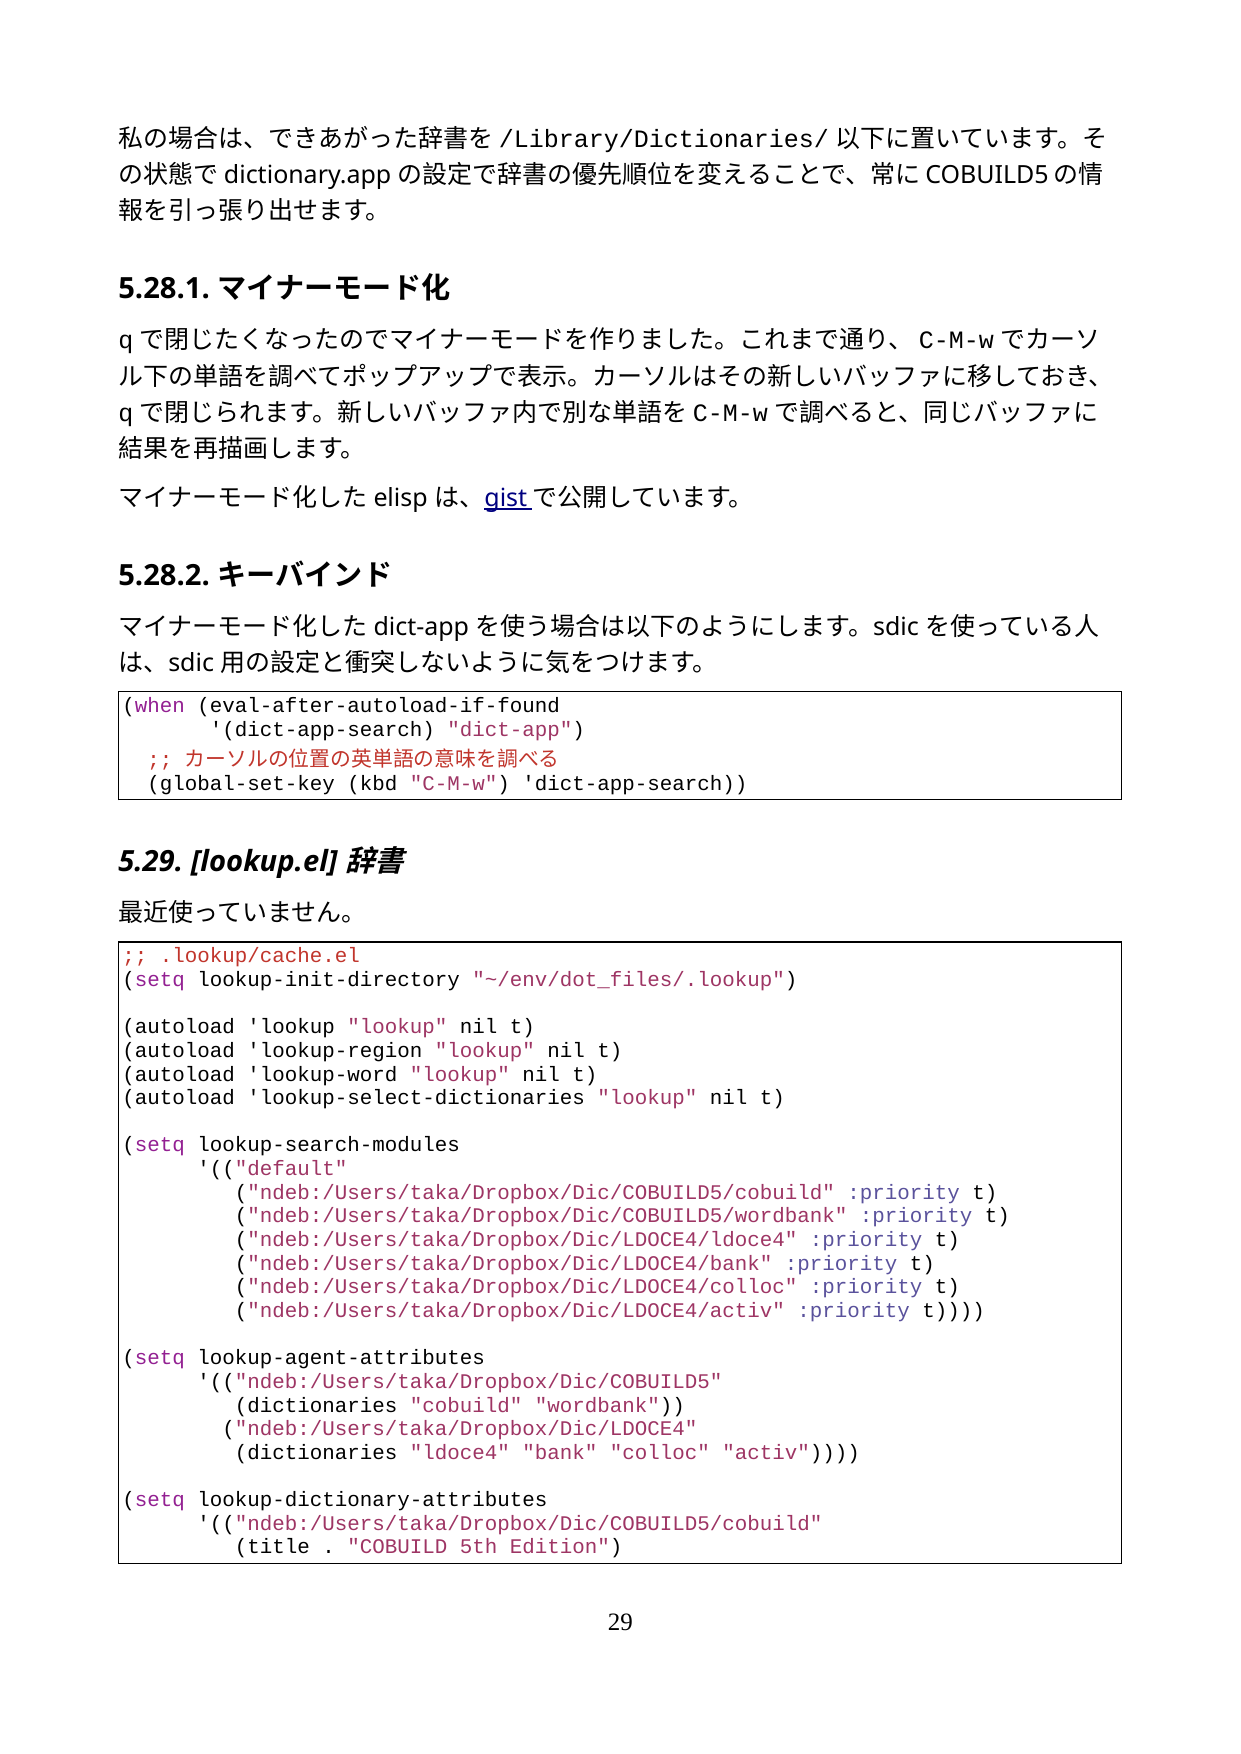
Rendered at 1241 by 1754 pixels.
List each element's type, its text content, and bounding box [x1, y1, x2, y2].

subtitle キーバインド [118, 551, 1122, 593]
text (setq lookup-agent-attributes [119, 1343, 1121, 1367]
text ("ndeb:/Users/taka/Dropbox/Dic/COBUILD5/cobuild" :priority t) [119, 1178, 1121, 1201]
text (dictionaries "ldoce4" "bank" "colloc" "activ")))) [119, 1438, 1121, 1462]
text (autoload 'lookup-select-dictionaries "lookup" nil t) [119, 1083, 1121, 1107]
text 最近使っていません。 [118, 893, 1122, 929]
text ("ndeb:/Users/taka/Dropbox/Dic/LDOCE4/colloc" :priority t) [119, 1272, 1121, 1296]
text 私の場合は、できあがった辞書を /Library/Dictionaries/ 以下に置いています。その状態で dictionary.app の設定で辞書の優先順位を変えることで、常にCOBUILD5の情報を引っ張り出せます。 [118, 118, 1122, 227]
text ("ndeb:/Users/taka/Dropbox/Dic/LDOCE4" [119, 1414, 1121, 1438]
text マイナーモード化した dict-app を使う場合は以下のようにします。sdic を使っている人は、sdic 用の設定と衝突しないように気をつけます。 [118, 606, 1122, 678]
text (setq lookup-search-modules [119, 1131, 1121, 1154]
text (dictionaries "cobuild" "wordbank")) [119, 1391, 1121, 1414]
text (global-set-key (kbd "C-M-w") 'dict-app-search)) [119, 769, 1121, 799]
text ("ndeb:/Users/taka/Dropbox/Dic/COBUILD5/wordbank" :priority t) [119, 1201, 1121, 1225]
text ;; カーソルの位置の英単語の意味を調べる [119, 738, 1121, 769]
text ;; .lookup/cache.el [119, 943, 1121, 965]
subtitle マイナーモード化 [118, 264, 1122, 307]
text ("ndeb:/Users/taka/Dropbox/Dic/LDOCE4/ldoce4" :priority t) [119, 1225, 1121, 1249]
text ("ndeb:/Users/taka/Dropbox/Dic/LDOCE4/bank" :priority t) [119, 1249, 1121, 1272]
text (title . "COBUILD 5th Edition") [119, 1532, 1121, 1563]
text (autoload 'lookup-region "lookup" nil t) [119, 1036, 1121, 1059]
text q で閉じたくなったのでマイナーモードを作りました。これまで通り、 C-M-w でカーソル下の単語を調べてポップアップで表示。カーソルはその新しいバッファに移しておき、 q で閉じられます。新しいバッファ内で別な単語を C-M-w で調べると、同じバッファに結果を再描画します。 [118, 319, 1122, 465]
text (autoload 'lookup-word "lookup" nil t) [119, 1059, 1121, 1083]
subtitle [lookup.el] 辞書 [118, 838, 1122, 880]
text (setq lookup-init-directory "~/env/dot_files/.lookup") [119, 965, 1121, 989]
text (when (eval-after-autoload-if-found [119, 692, 1121, 715]
text '(("default" [119, 1154, 1121, 1178]
text '(("ndeb:/Users/taka/Dropbox/Dic/COBUILD5" [119, 1367, 1121, 1391]
text '(dict-app-search) "dict-app") [119, 715, 1121, 738]
text ("ndeb:/Users/taka/Dropbox/Dic/LDOCE4/activ" :priority t)))) [119, 1296, 1121, 1320]
text (setq lookup-dictionary-attributes [119, 1485, 1121, 1509]
text マイナーモード化した elisp は、gistで公開しています。 [118, 477, 1122, 514]
text '(("ndeb:/Users/taka/Dropbox/Dic/COBUILD5/cobuild" [119, 1509, 1121, 1532]
text (autoload 'lookup "lookup" nil t) [119, 1012, 1121, 1036]
